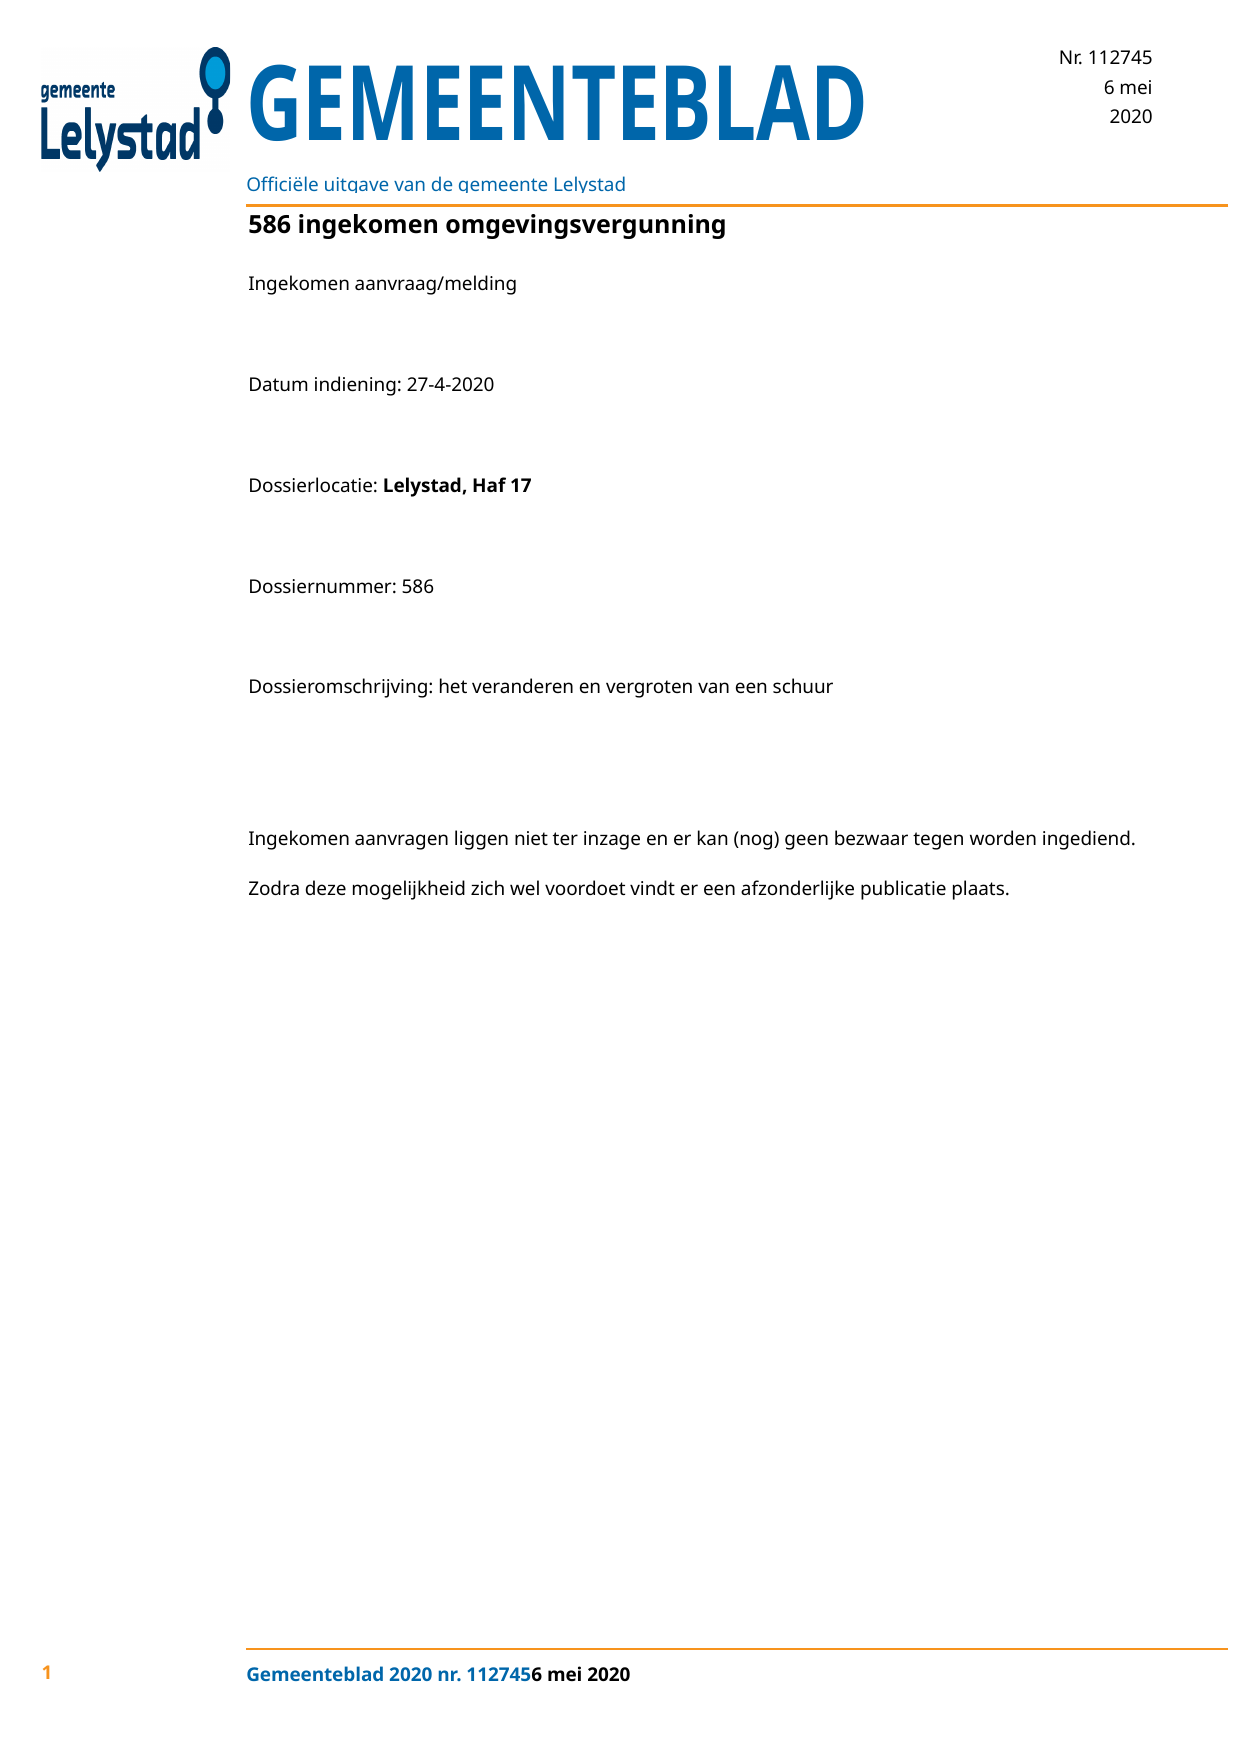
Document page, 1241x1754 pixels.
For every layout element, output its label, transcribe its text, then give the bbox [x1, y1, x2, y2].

text Ingekomen aanvragen liggen niet ter inzage en er kan (nog) geen bezwaar tegen worden ingediend. [248, 825, 1152, 851]
picture [41, 47, 231, 172]
text Datum indiening: 27-4-2020 [248, 371, 1152, 397]
text Dossiernummer: 586 [248, 573, 1152, 598]
text Zodra deze mogelijkheid zich wel voordoet vindt er een afzonderlijke publicatie plaats. [248, 875, 1152, 901]
text Ingekomen aanvraag/melding [248, 270, 1152, 296]
text Dossieromschrijving: het veranderen en vergroten van een schuur [248, 674, 1152, 699]
text 586 ingekomen omgevingsvergunning [248, 207, 1152, 241]
text Dossierlocatie: Lelystad, Haf 17 [248, 472, 1152, 498]
